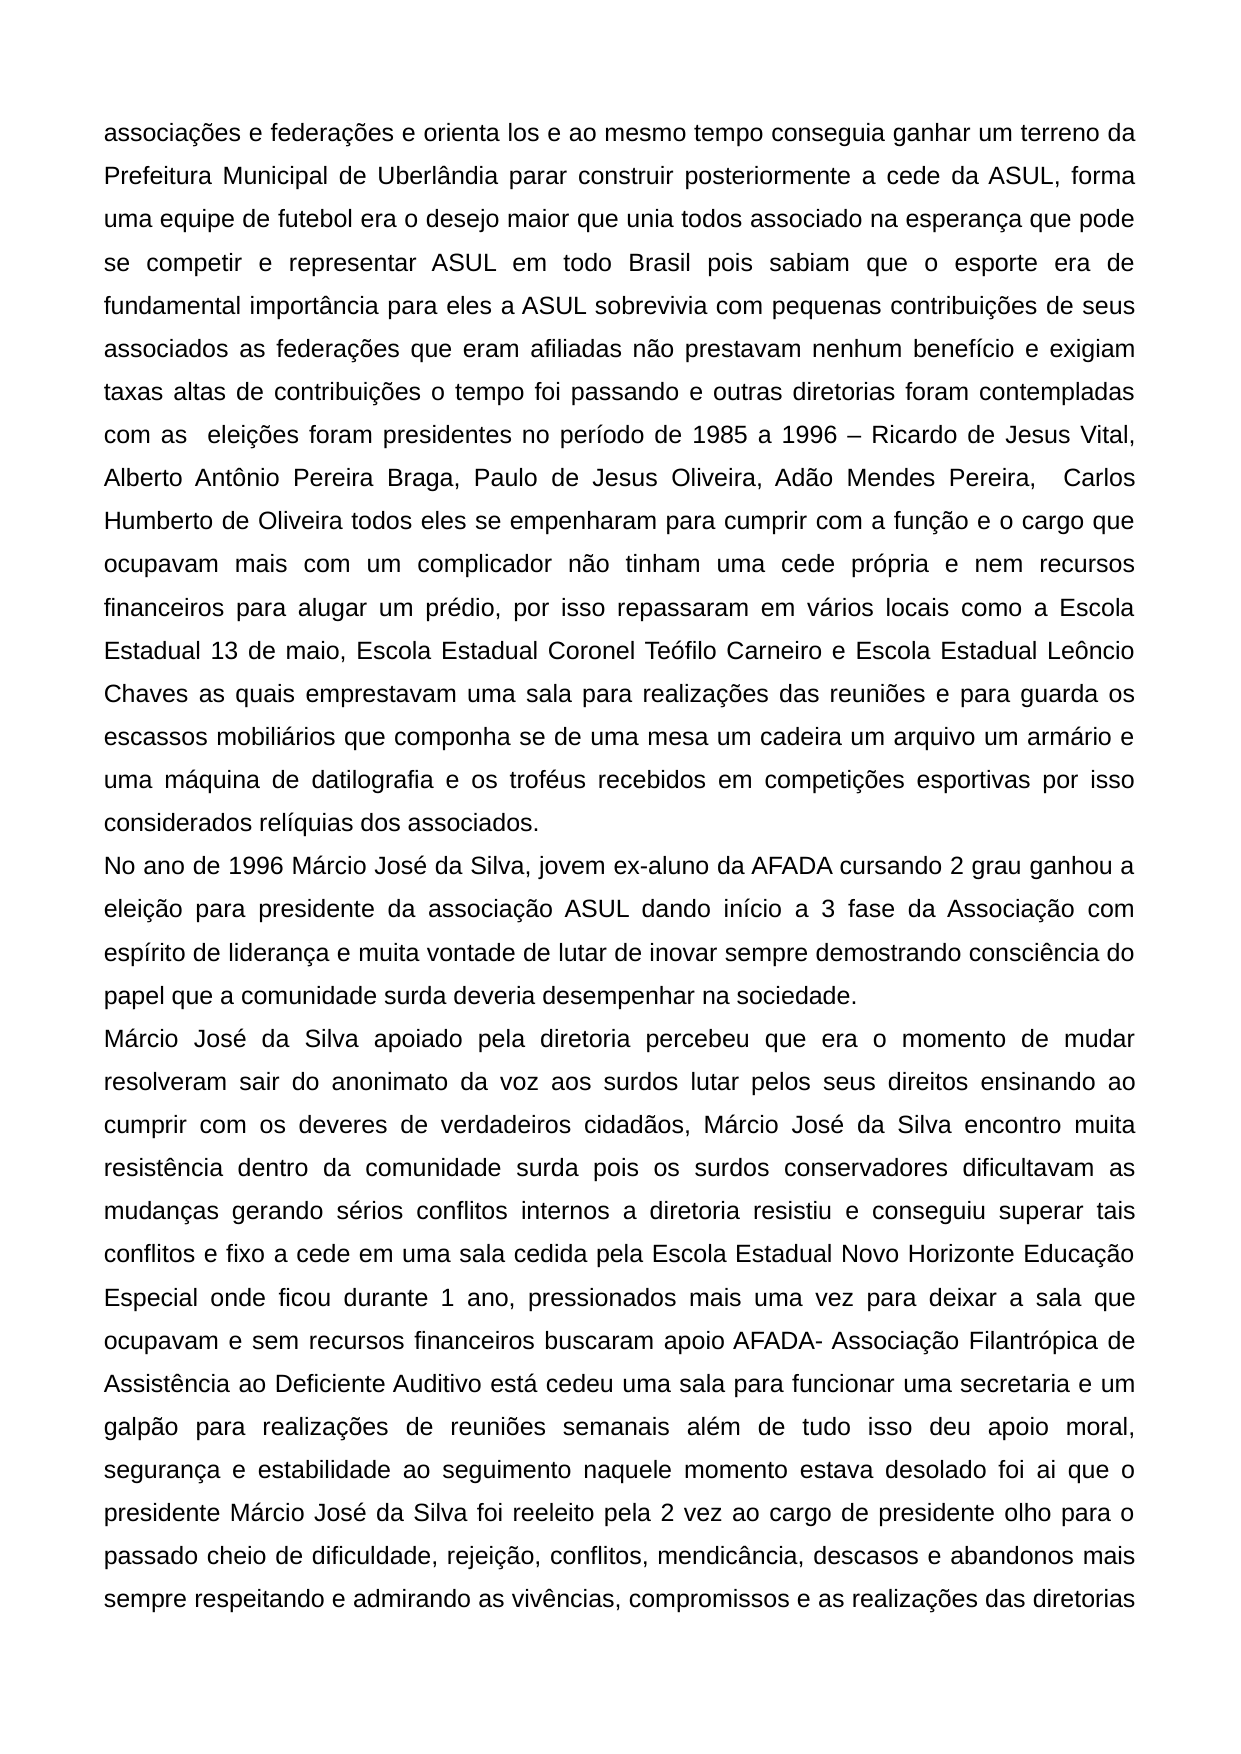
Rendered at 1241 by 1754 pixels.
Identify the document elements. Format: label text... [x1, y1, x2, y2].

text associações e federações e orienta los e ao mesmo tempo conseguia ganhar um terreno da Prefeitura Municipal de Uberlândia parar construir posteriormente a cede da ASUL, forma uma equipe de futebol era o desejo maior que unia todos associado na esperança que pode se competir e representar ASUL em todo Brasil pois sabiam que o esporte era de fundamental importância para eles a ASUL sobrevivia com pequenas contribuições de seus associados as federações que eram afiliadas não prestavam nenhum benefício e exigiam taxas altas de contribuições o tempo foi passando e outras diretorias foram contempladas com as eleições foram presidentes no período de 1985 a 1996 – Ricardo de Jesus Vital, Alberto Antônio Pereira Braga, Paulo de Jesus Oliveira, Adão Mendes Pereira, Carlos Humberto de Oliveira todos eles se empenharam para cumprir com a função e o cargo que ocupavam mais com um complicador não tinham uma cede própria e nem recursos financeiros para alugar um prédio, por isso repassaram em vários locais como a Escola Estadual 13 de maio, Escola Estadual Coronel Teófilo Carneiro e Escola Estadual Leôncio Chaves as quais emprestavam uma sala para realizações das reuniões e para guarda os escassos mobiliários que componha se de uma mesa um cadeira um arquivo um armário e uma máquina de datilografia e os troféus recebidos em competições esportivas por isso considerados relíquias dos associados. [103, 118, 1137, 837]
text Márcio José da Silva apoiado pela diretoria percebeu que era o momento de mudar resolveram sair do anonimato da voz aos surdos lutar pelos seus direitos ensinando ao cumprir com os deveres de verdadeiros cidadãos, Márcio José da Silva encontro muita resistência dentro da comunidade surda pois os surdos conservadores dificultavam as mudanças gerando sérios conflitos internos a diretoria resistiu e conseguiu superar tais conflitos e fixo a cede em uma sala cedida pela Escola Estadual Novo Horizonte Educação Especial onde ficou durante 1 ano, pressionados mais uma vez para deixar a sala que ocupavam e sem recursos financeiros buscaram apoio AFADA- Associação Filantrópica de Assistência ao Deficiente Auditivo está cedeu uma sala para funcionar uma secretaria e um galpão para realizações de reuniões semanais além de tudo isso deu apoio moral, segurança e estabilidade ao seguimento naquele momento estava desolado foi ai que o presidente Márcio José da Silva foi reeleito pela 2 vez ao cargo de presidente olho para o passado cheio de dificuldade, rejeição, conflitos, mendicância, descasos e abandonos mais sempre respeitando e admirando as vivências, compromissos e as realizações das diretorias [103, 1024, 1137, 1613]
text No ano de 1996 Márcio José da Silva, jovem ex-aluno da AFADA cursando 2 grau ganhou a eleição para presidente da associação ASUL dando início a 3 fase da Associação com espírito de liderança e muita vontade de lutar de inovar sempre demostrando consciência do papel que a comunidade surda deveria desempenhar na sociedade. [103, 851, 1137, 1009]
